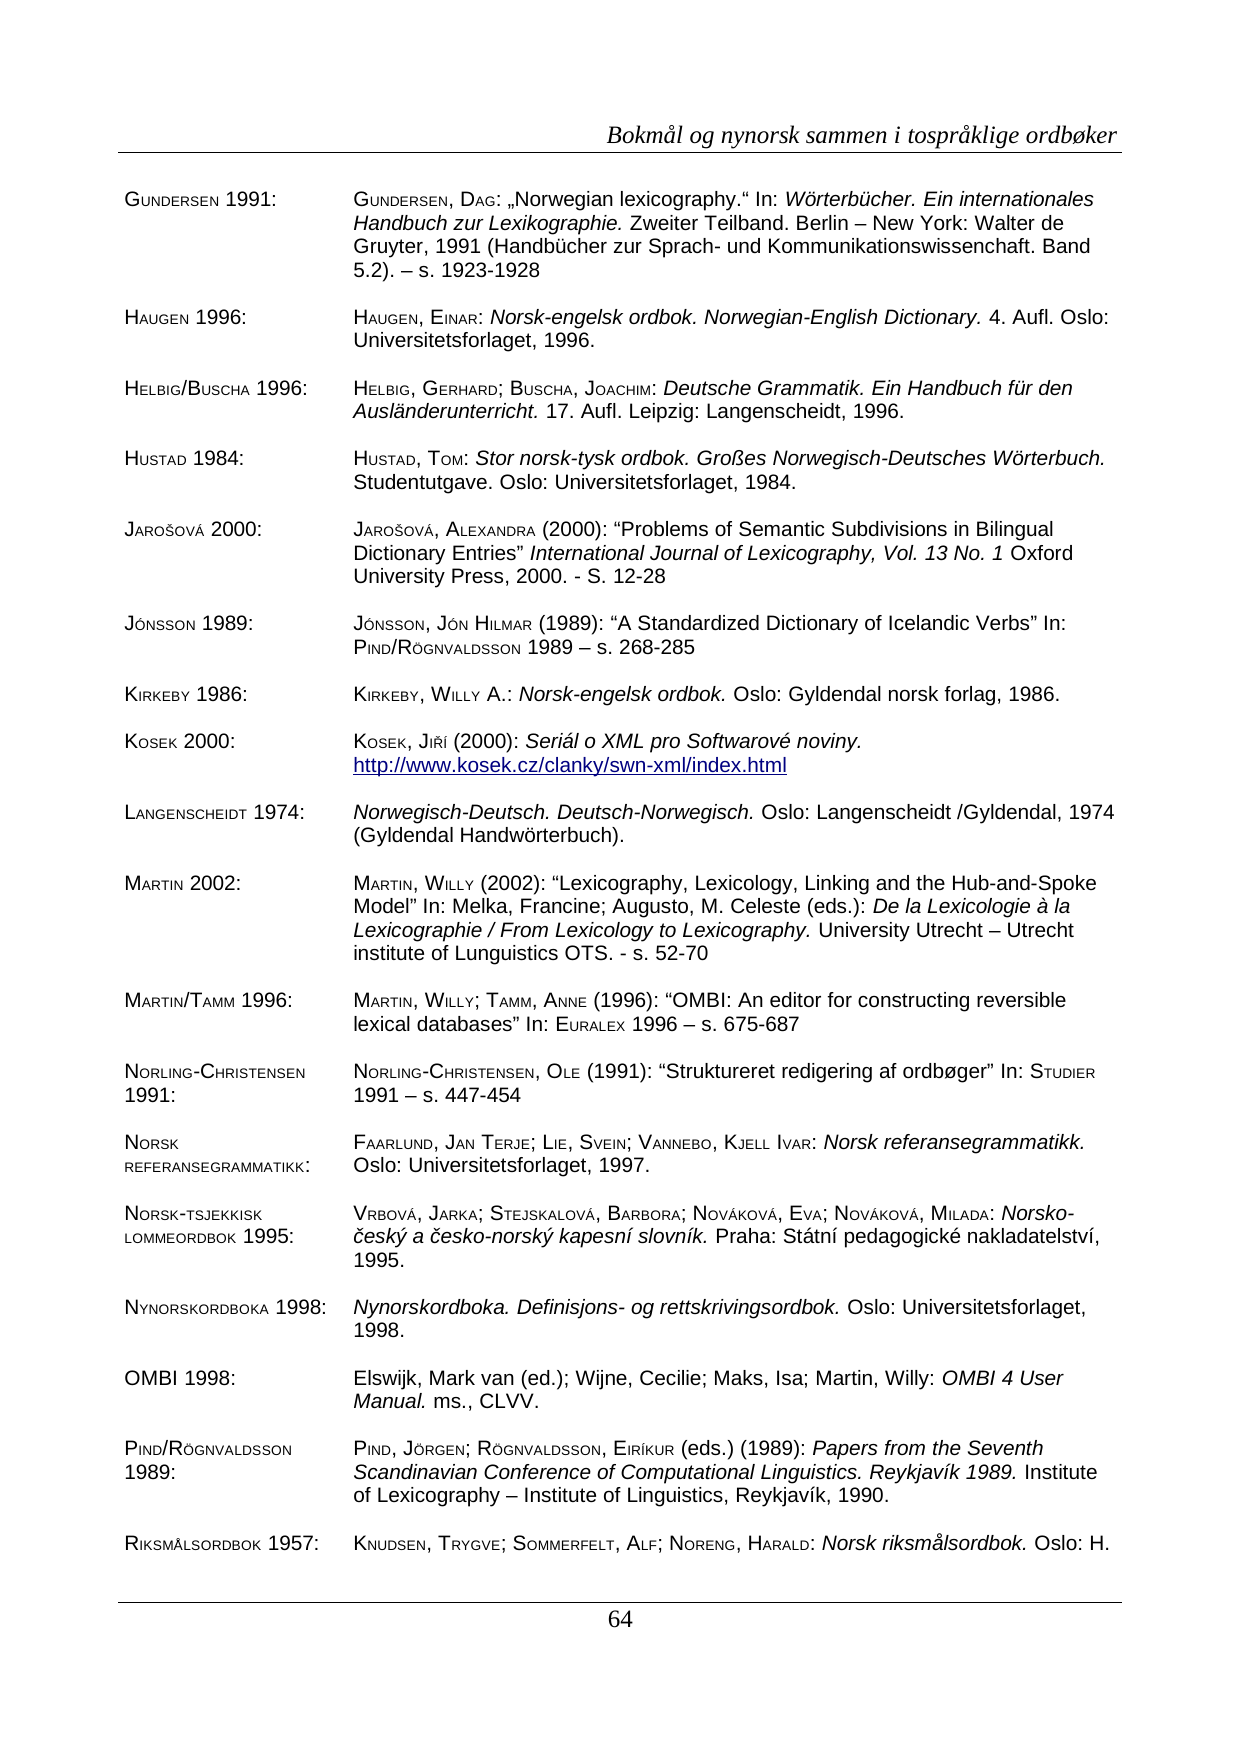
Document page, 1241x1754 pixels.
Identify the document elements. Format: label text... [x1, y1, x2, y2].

table_cell Martin, Willy; Tamm, Anne (1996): “OMBI: An editor for constructing reversible lexical databases” In: Euralex 1996 – s. 675-687 [347, 983, 1122, 1054]
table_cell Norwegisch-Deutsch. Deutsch-Norwegisch. Oslo: Langenscheidt /Gyldendal, 1974 (Gyldendal Handwörterbuch). [347, 795, 1122, 865]
table_cell Faarlund, Jan Terje; Lie, Svein; Vannebo, Kjell Ivar: Norsk referansegrammatikk. Oslo: Universitetsforlaget, 1997. [347, 1125, 1122, 1195]
table_cell Kosek, Jiří (2000): Seriál o XML pro Softwarové noviny. http://www.kosek.cz/clanky/swn-xml/index.html [347, 724, 1122, 794]
table_cell Langenscheidt 1974: [118, 795, 347, 865]
table_cell Norling-Christensen, Ole (1991): “Struktureret redigering af ordbøger” In: Studier 1991 – s. 447-454 [347, 1054, 1122, 1124]
table_cell OMBI 1998: [118, 1360, 347, 1431]
table_cell Haugen, Einar: Norsk-engelsk ordbok. Norwegian-English Dictionary. 4. Aufl. Oslo: Universitetsforlaget, 1996. [347, 299, 1122, 370]
table_cell Gundersen 1991: [118, 182, 347, 299]
table_cell Martin, Willy (2002): “Lexicography, Lexicology, Linking and the Hub-and-Spoke Model” In: Melka, Francine; Augusto, M. Celeste (eds.): De la Lexicologie à la Lexicographie / From Lexicology to Lexicography. University Utrecht – Utrecht institute of Lunguistics OTS. - s. 52-70 [347, 865, 1122, 983]
table_cell Pind, Jörgen; Rögnvaldsson, Eiríkur (eds.) (1989): Papers from the Seventh Scandinavian Conference of Computational Linguistics. Reykjavík 1989. Institute of Lexicography – Institute of Linguistics, Reykjavík, 1990. [347, 1431, 1122, 1525]
table_cell Martin/Tamm 1996: [118, 983, 347, 1054]
table_cell Haugen 1996: [118, 299, 347, 370]
table_cell Jarošová 2000: [118, 512, 347, 606]
table_cell Riksmålsordbok 1957: [118, 1525, 347, 1572]
table_cell Knudsen, Trygve; Sommerfelt, Alf; Noreng, Harald: Norsk riksmålsordbok. Oslo: H. [347, 1525, 1122, 1572]
table_cell Hustad, Tom: Stor norsk-tysk ordbok. Großes Norwegisch-Deutsches Wörterbuch. Studentutgave. Oslo: Universitetsforlaget, 1984. [347, 441, 1122, 512]
table_cell Jarošová, Alexandra (2000): “Problems of Semantic Subdivisions in Bilingual Dictionary Entries” International Journal of Lexicography, Vol. 13 No. 1 Oxford University Press, 2000. - S. 12-28 [347, 512, 1122, 606]
table_cell Jónsson, Jón Hilmar (1989): “A Standardized Dictionary of Icelandic Verbs” In: Pind/Rögnvaldsson 1989 – s. 268-285 [347, 606, 1122, 677]
table_cell Gundersen, Dag: „Norwegian lexicography.“ In: Wörterbücher. Ein internationales Handbuch zur Lexikographie. Zweiter Teilband. Berlin – New York: Walter de Gruyter, 1991 (Handbücher zur Sprach- und Kommunikationswissenchaft. Band 5.2). – s. 1923-1928 [347, 182, 1122, 299]
table_cell Jónsson 1989: [118, 606, 347, 677]
table_cell Norsk referansegrammatikk: [118, 1125, 347, 1195]
table_cell Hustad 1984: [118, 441, 347, 512]
table_cell Nynorskordboka. Definisjons- og rettskrivingsordbok. Oslo: Universitetsforlaget, 1998. [347, 1290, 1122, 1360]
table_cell Norsk-tsjekkisk lommeordbok 1995: [118, 1195, 347, 1289]
table_cell Nynorskordboka 1998: [118, 1290, 347, 1360]
table_cell Kosek 2000: [118, 724, 347, 794]
table_cell Martin 2002: [118, 865, 347, 983]
table_cell Vrbová, Jarka; Stejskalová, Barbora; Nováková, Eva; Nováková, Milada: Norsko-český a česko-norský kapesní slovník. Praha: Státní pedagogické nakladatelství, 1995. [347, 1195, 1122, 1289]
table_cell Elswijk, Mark van (ed.); Wijne, Cecilie; Maks, Isa; Martin, Willy: OMBI 4 User Manual. ms., CLVV. [347, 1360, 1122, 1431]
table_cell Helbig, Gerhard; Buscha, Joachim: Deutsche Grammatik. Ein Handbuch für den Ausländerunterricht. 17. Aufl. Leipzig: Langenscheidt, 1996. [347, 370, 1122, 441]
table_cell Kirkeby 1986: [118, 677, 347, 724]
table_cell Helbig/Buscha 1996: [118, 370, 347, 441]
table_cell Pind/Rögnvaldsson 1989: [118, 1431, 347, 1525]
table_cell Norling-Christensen 1991: [118, 1054, 347, 1124]
table_cell Kirkeby, Willy A.: Norsk-engelsk ordbok. Oslo: Gyldendal norsk forlag, 1986. [347, 677, 1122, 724]
